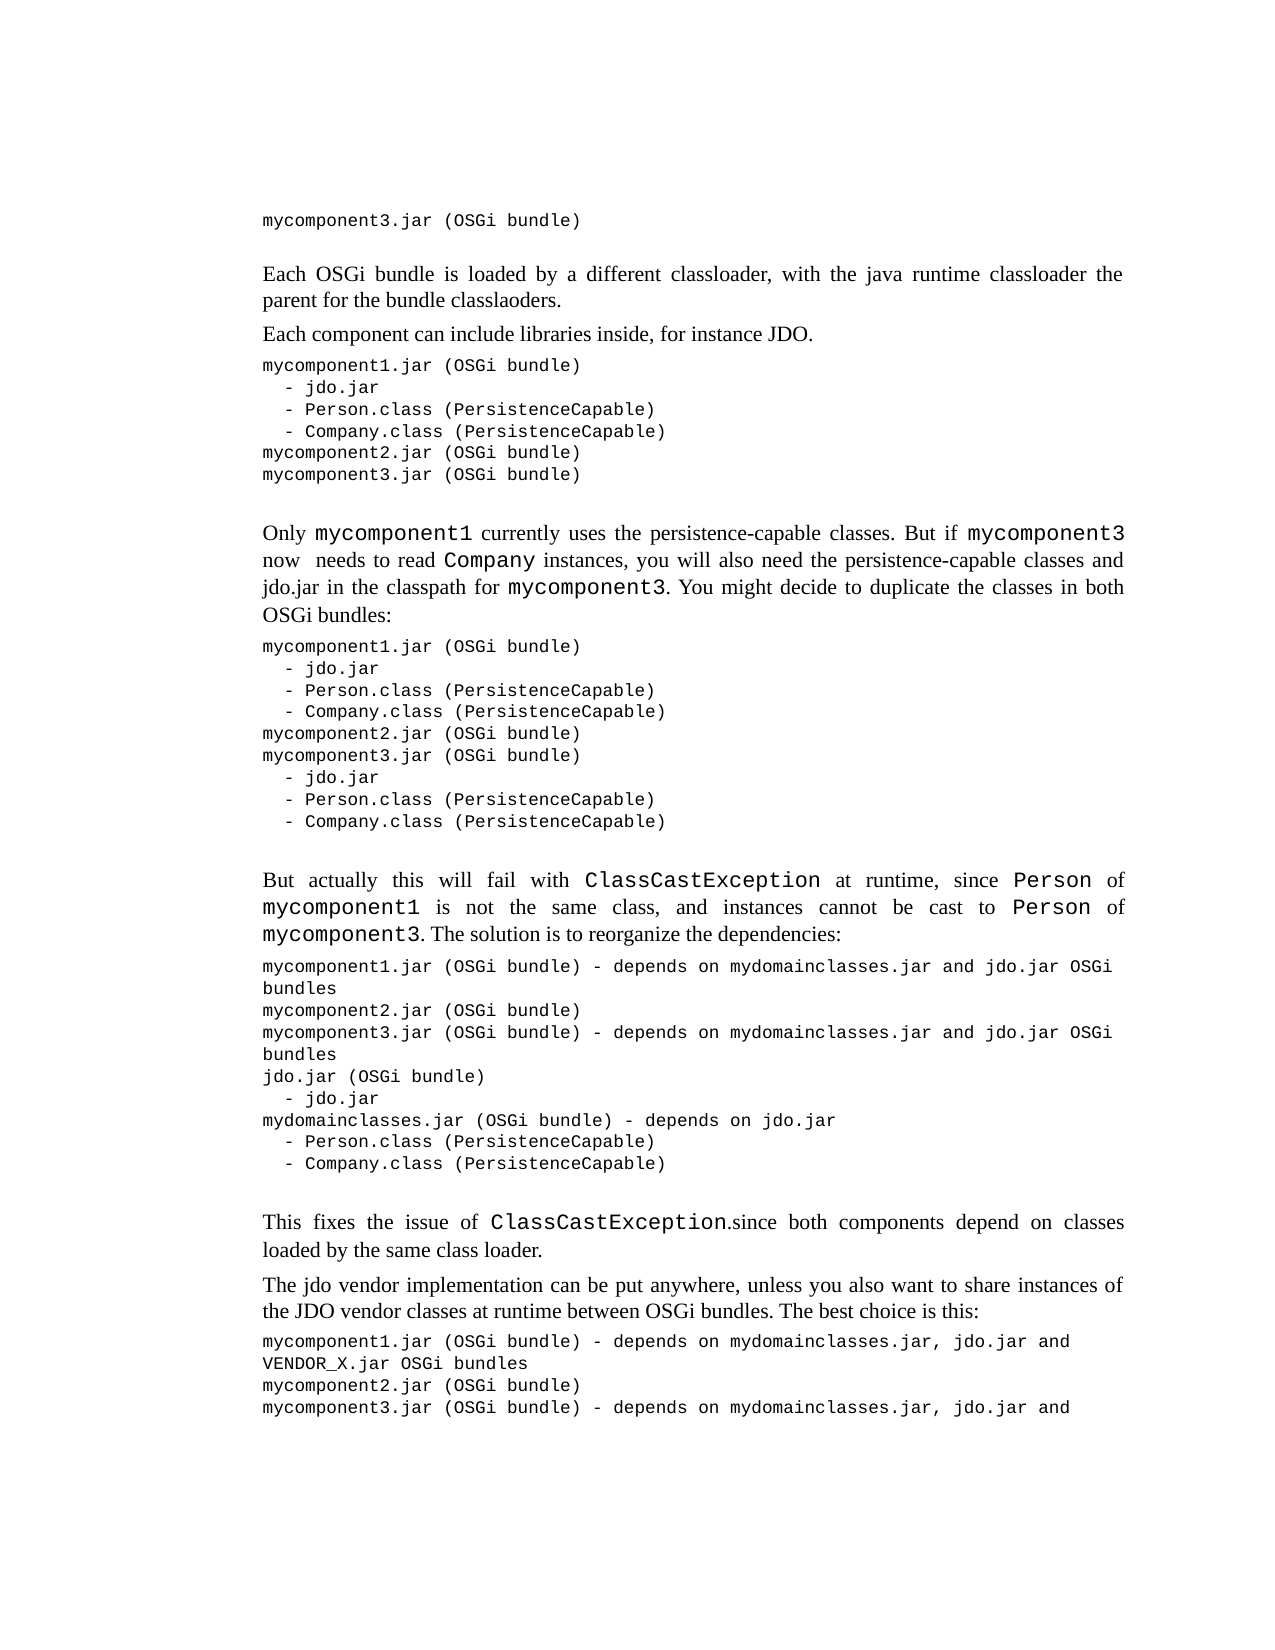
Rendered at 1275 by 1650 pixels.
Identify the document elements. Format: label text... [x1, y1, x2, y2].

text mycomponent2.jar (OSGi bundle) [262, 723, 1125, 745]
text But actually this will fail with ClassCastException at runtime, since Person of mycomponent1 is not the same class, and instances cannot be cast to Person of mycomponent3. The solution is to reorganize the dependencies: [262, 867, 1125, 948]
text bundles [262, 1044, 1125, 1066]
text bundles [262, 978, 1125, 1000]
text - Person.class (PersistenceCapable) [262, 789, 1125, 811]
text mycomponent3.jar (OSGi bundle) [262, 745, 1125, 767]
text - Company.class (PersistenceCapable) [262, 420, 1125, 442]
text mydomainclasses.jar (OSGi bundle) - depends on jdo.jar [262, 1109, 1125, 1131]
text - Company.class (PersistenceCapable) [262, 811, 1125, 833]
text Only mycomponent1 currently uses the persistence-capable classes. But if mycomponent3 now needs to read Company instances, you will also need the persistence-capable classes and jdo.jar in the classpath for mycomponent3. You might decide to duplicate the classes in both OSGi bundles: [262, 520, 1125, 627]
text mycomponent1.jar (OSGi bundle) [262, 355, 1125, 377]
text mycomponent1.jar (OSGi bundle) [262, 636, 1125, 658]
text mycomponent3.jar (OSGi bundle) [262, 210, 1125, 232]
text mycomponent2.jar (OSGi bundle) [262, 1000, 1125, 1022]
text - Person.class (PersistenceCapable) [262, 679, 1125, 701]
text This fixes the issue of ClassCastException.since both components depend on classes loaded by the same class loader. [262, 1209, 1125, 1262]
text - Person.class (PersistenceCapable) [262, 1131, 1125, 1153]
text mycomponent1.jar (OSGi bundle) - depends on mydomainclasses.jar and jdo.jar OSGi [262, 956, 1125, 978]
text - jdo.jar [262, 658, 1125, 679]
text VENDOR_X.jar OSGi bundles [262, 1353, 1125, 1375]
text - Company.class (PersistenceCapable) [262, 701, 1125, 723]
text mycomponent3.jar (OSGi bundle) - depends on mydomainclasses.jar, jdo.jar and [262, 1397, 1125, 1419]
text Each component can include libraries inside, for instance JDO. [262, 320, 1125, 346]
text mycomponent2.jar (OSGi bundle) [262, 442, 1125, 464]
text mycomponent2.jar (OSGi bundle) [262, 1375, 1125, 1397]
text - Person.class (PersistenceCapable) [262, 398, 1125, 420]
text - jdo.jar [262, 377, 1125, 398]
text mycomponent3.jar (OSGi bundle) [262, 464, 1125, 486]
text jdo.jar (OSGi bundle) [262, 1066, 1125, 1087]
text - jdo.jar [262, 767, 1125, 789]
text - Company.class (PersistenceCapable) [262, 1153, 1125, 1175]
text mycomponent3.jar (OSGi bundle) - depends on mydomainclasses.jar and jdo.jar OSGi [262, 1022, 1125, 1044]
text Each OSGi bundle is loaded by a different classloader, with the java runtime classloader the parent for the bundle classlaoders. [262, 260, 1125, 312]
text The jdo vendor implementation can be put anywhere, unless you also want to share instances of the JDO vendor classes at runtime between OSGi bundles. The best choice is this: [262, 1271, 1125, 1323]
text mycomponent1.jar (OSGi bundle) - depends on mydomainclasses.jar, jdo.jar and [262, 1331, 1125, 1353]
text - jdo.jar [262, 1087, 1125, 1109]
